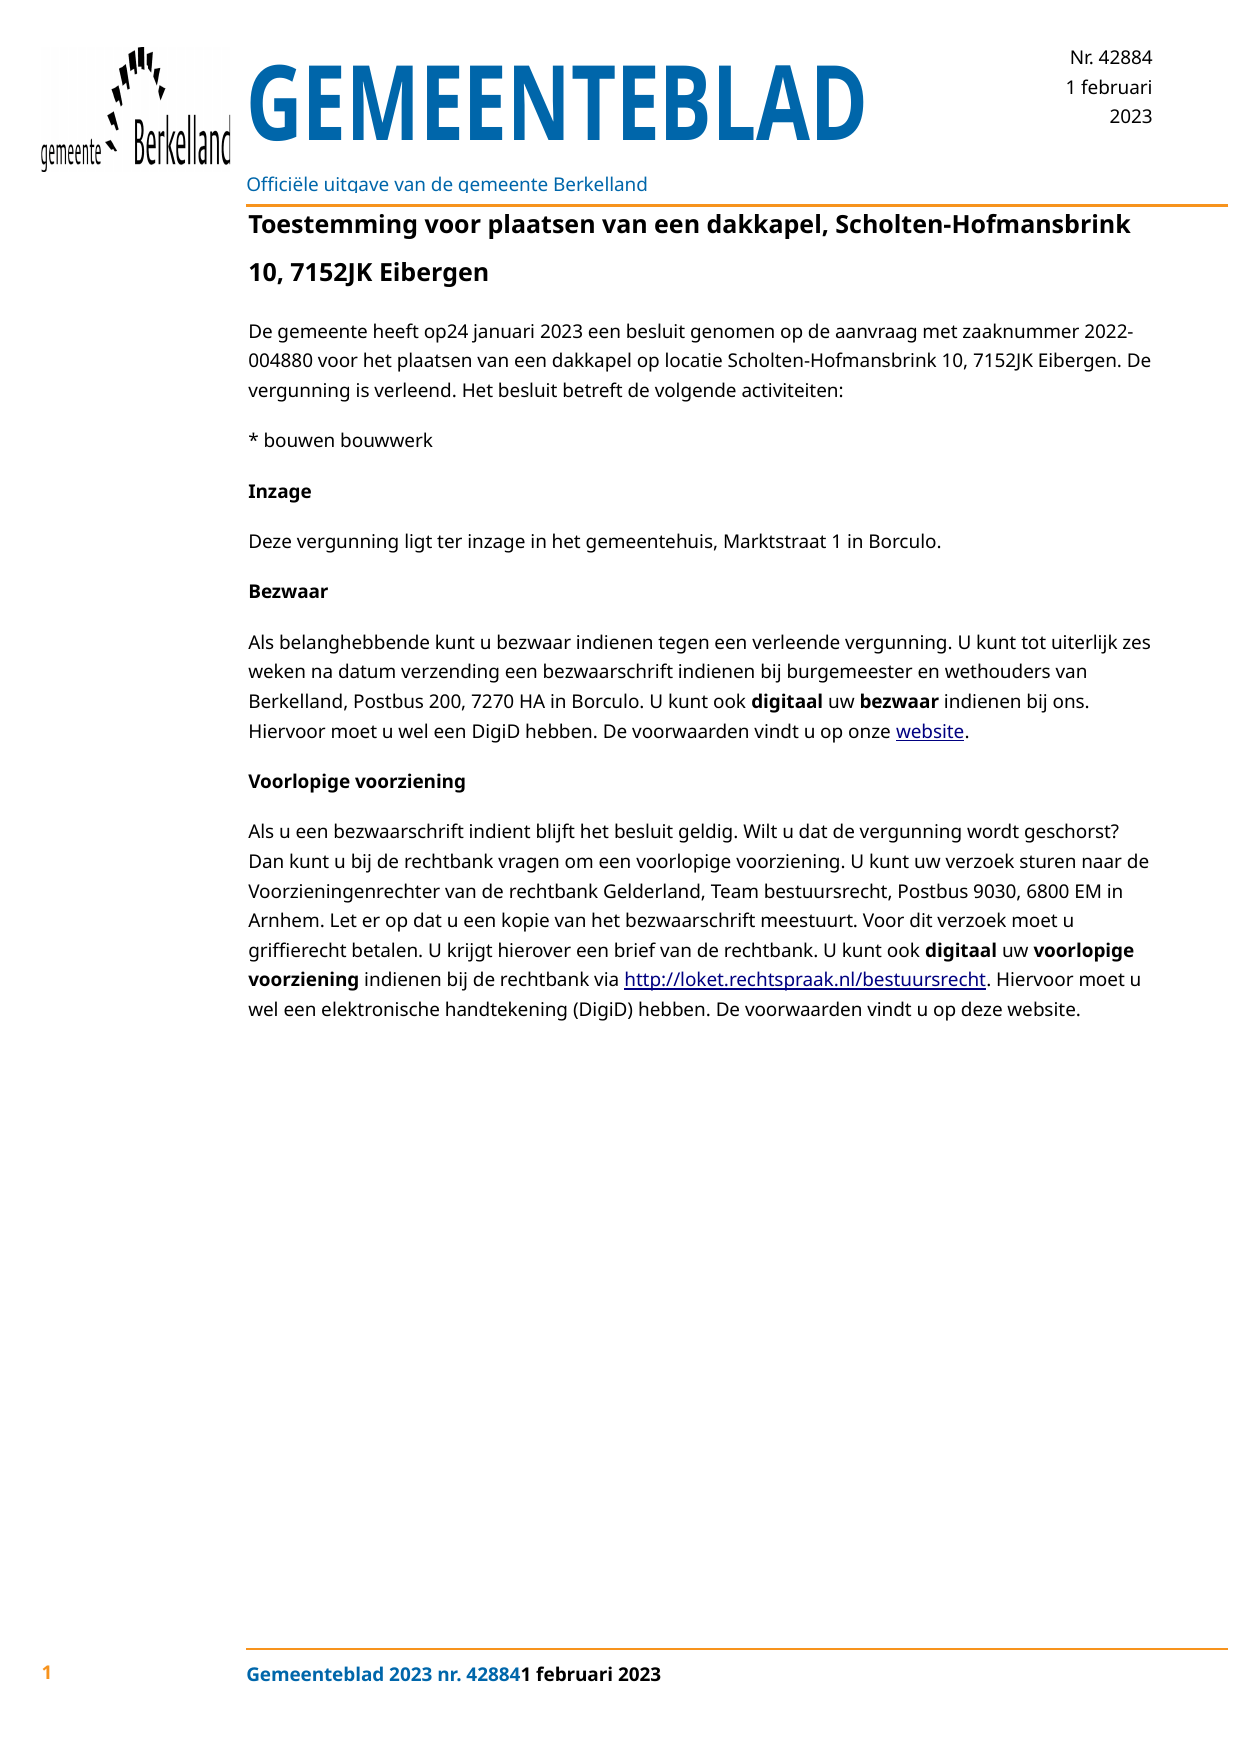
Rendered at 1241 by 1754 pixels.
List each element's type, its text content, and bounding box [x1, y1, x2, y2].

text Als u een bezwaarschrift indient blijft het besluit geldig. Wilt u dat de vergunning wordt geschorst? Dan kunt u bij de rechtbank vragen om een voorlopige voorziening. U kunt uw verzoek sturen naar de Voorzieningenrechter van de rechtbank Gelderland, Team bestuursrecht, Postbus 9030, 6800 EM in Arnhem. Let er op dat u een kopie van het bezwaarschrift meestuurt. Voor dit verzoek moet u griffierecht betalen. U krijgt hierover een brief van de rechtbank. U kunt ook digitaal uw voorlopige voorziening indienen bij de rechtbank via http://loket.rechtspraak.nl/bestuursrecht. Hiervoor moet u wel een elektronische handtekening (DigiD) hebben. De voorwaarden vindt u op deze website. [248, 819, 1152, 1022]
text Toestemming voor plaatsen van een dakkapel, Scholten-Hofmansbrink 10, 7152JK Eibergen [248, 207, 1152, 288]
text Deze vergunning ligt ter inzage in het gemeentehuis, Marktstraat 1 in Borculo. [248, 528, 1152, 554]
text De gemeente heeft op24 januari 2023 een besluit genomen op de aanvraag met zaaknummer 2022-004880 voor het plaatsen van een dakkapel op locatie Scholten-Hofmansbrink 10, 7152JK Eibergen. De vergunning is verleend. Het besluit betreft de volgende activiteiten: [248, 318, 1152, 403]
text Voorlopige voorziening [248, 768, 1152, 794]
text Als belanghebbende kunt u bezwaar indienen tegen een verleende vergunning. U kunt tot uiterlijk zes weken na datum verzending een bezwaarschrift indienen bij burgemeester en wethouders van Berkelland, Postbus 200, 7270 HA in Borculo. U kunt ook digitaal uw bezwaar indienen bij ons. Hiervoor moet u wel een DigiD hebben. De voorwaarden vindt u op onze website. [248, 629, 1152, 744]
text * bouwen bouwwerk [248, 427, 1152, 453]
text Inzage [248, 478, 1152, 504]
picture [41, 47, 231, 172]
text Bezwaar [248, 579, 1152, 604]
